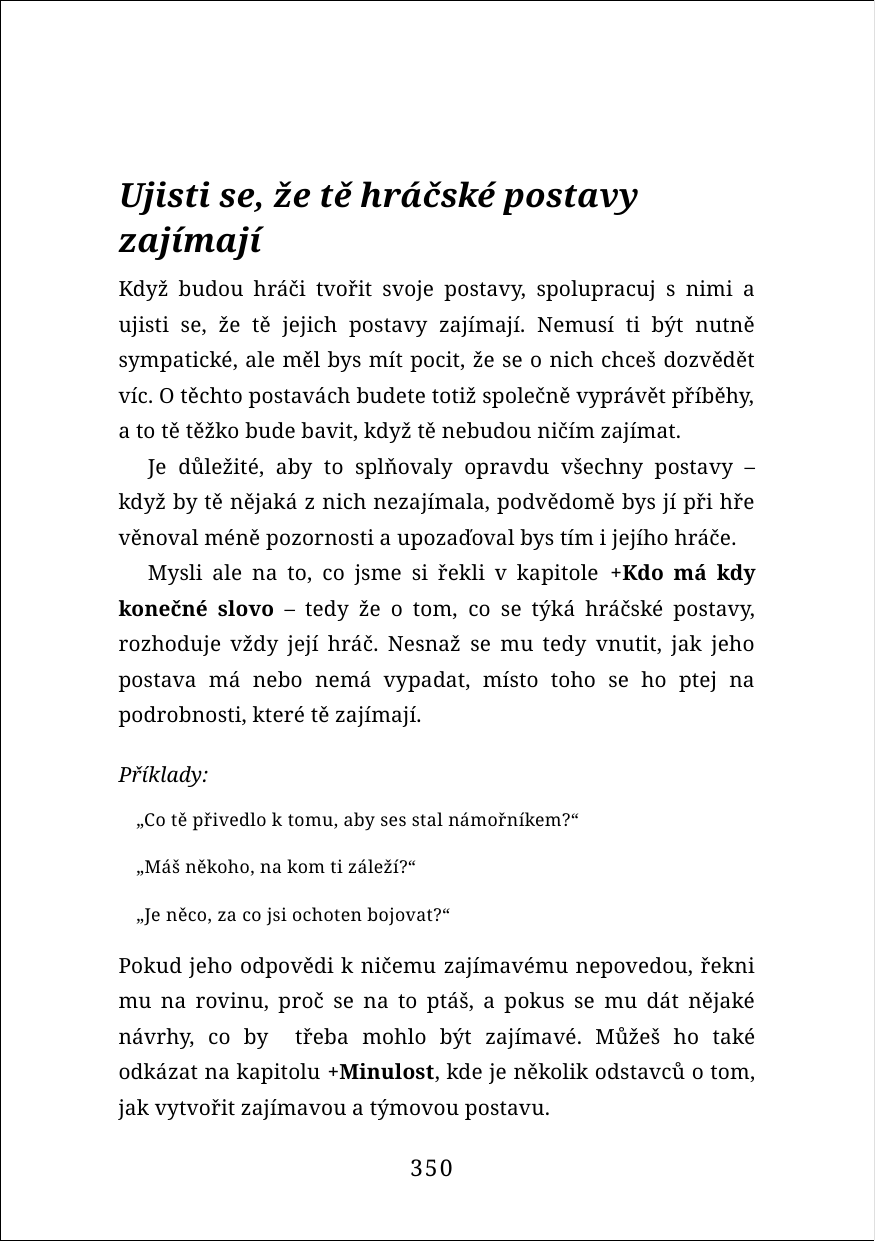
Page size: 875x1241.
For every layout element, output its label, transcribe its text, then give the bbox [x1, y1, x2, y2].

text „Je něco, za co jsi ochoten bojovat?“ [136, 903, 756, 927]
text Když budou hráči tvořit svoje postavy, spolupracuj s nimi a ujisti se, že tě jejich postavy zajímají. Nemusí ti být nutně sympatické, ale měl bys mít pocit, že se o nich chceš dozvědět víc. O těchto postavách budete totiž společně vyprávět příběhy, a to tě těžko bude bavit, když tě nebudou ničím zajímat. Je důležité, aby to splňovaly opravdu všechny postavy – když by tě nějaká z nich nezajímala, podvědomě bys jí při hře věnoval méně pozornosti a upozaďoval bys tím i jejího hráče. Mysli ale na to, co jsme si řekli v kapitole +Kdo má kdy konečné slovo – tedy že o tom, co se týká hráčské postavy, rozhoduje vždy její hráč. Nesnaž se mu tedy vnutit, jak jeho postava má nebo nemá vypadat, místo toho se ho ptej na podrobnosti, které tě zajímají. [118, 274, 756, 729]
text Pokud jeho odpovědi k ničemu zajímavému nepovedou, řekni mu na rovinu, proč se na to ptáš, a pokus se mu dát nějaké návrhy, co by třeba mohlo být zajímavé. Můžeš ho také odkázat na kapitolu +Minulost, kde je několik odstavců o tom, jak vytvořit zajímavou a týmovou postavu. [118, 951, 756, 1121]
text Příklady: [118, 760, 756, 788]
subtitle Ujisti se, že tě hráčské postavy zajímají [118, 172, 756, 263]
text „Máš někoho, na kom ti záleží?“ [136, 855, 756, 879]
text „Co tě přivedlo k tomu, aby ses stal námořníkem?“ [136, 807, 756, 831]
